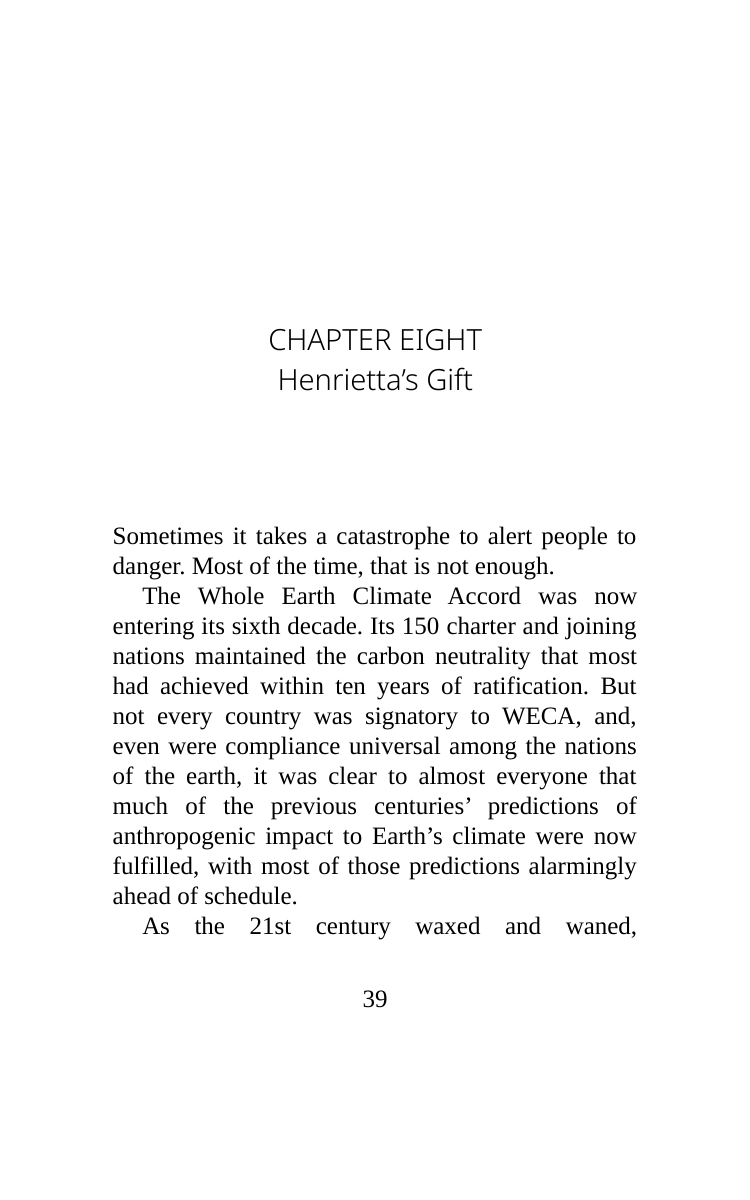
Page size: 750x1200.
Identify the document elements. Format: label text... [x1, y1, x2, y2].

text Sometimes it takes a catastrophe to alert people to danger. Most of the time, that is not enough. [112, 520, 637, 580]
subtitle CHAPTER EIGHT Henrietta’s Gift [112, 319, 637, 399]
text As the 21st century waxed and waned, [112, 910, 637, 940]
text The Whole Earth Climate Accord was now entering its sixth decade. Its 150 charter and joining nations maintained the carbon neutrality that most had achieved within ten years of ratification. But not every country was signatory to WECA, and, even were compliance universal among the nations of the earth, it was clear to almost everyone that much of the previous centuries’ predictions of anthropogenic impact to Earth’s climate were now fulfilled, with most of those predictions alarmingly ahead of schedule. [112, 580, 637, 910]
